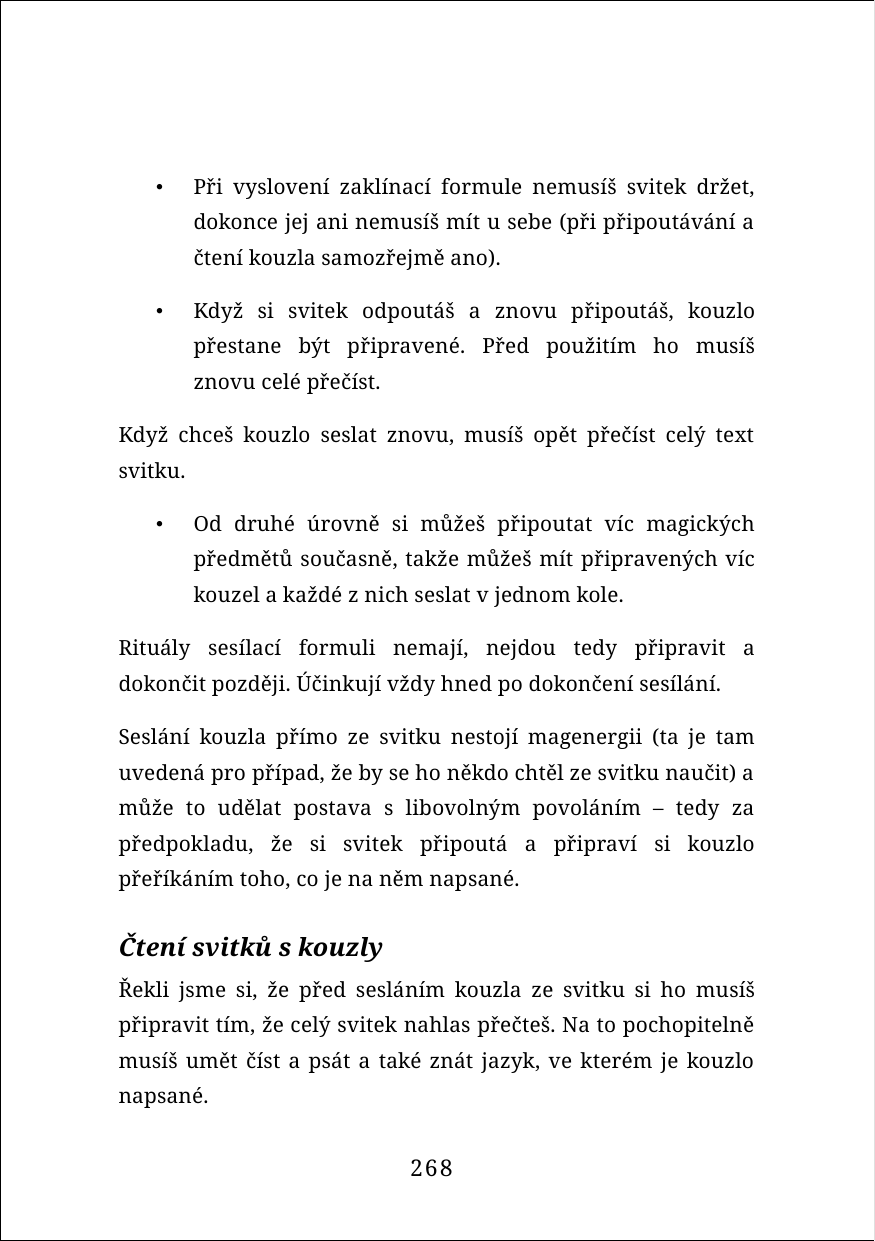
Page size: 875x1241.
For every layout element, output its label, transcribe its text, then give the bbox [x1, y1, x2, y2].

text Když chceš kouzlo seslat znovu, musíš opět přečíst celý text svitku. [118, 420, 756, 484]
list Od druhé úrovně si můžeš připoutat víc magických předmětů současně, takže můžeš mít připravených víc kouzel a každé z nich seslat v jednom kole. [156, 509, 756, 608]
list Při vyslovení zaklínací formule nemusíš svitek držet, dokonce jej ani nemusíš mít u sebe (při připoutávání a čtení kouzla samozřejmě ano). [156, 172, 756, 271]
text Řekli jsme si, že před sesláním kouzla ze svitku si ho musíš připravit tím, že celý svitek nahlas přečteš. Na to pochopitelně musíš umět číst a psát a také znát jazyk, ve kterém je kouzlo napsané. [118, 975, 756, 1110]
subtitle Čtení svitků s kouzly [118, 929, 756, 963]
text Rituály sesílací formuli nemají, nejdou tedy připravit a dokončit později. Účinkují vždy hned po dokončení sesílání. [118, 633, 756, 697]
list Když si svitek odpoutáš a znovu připoutáš, kouzlo přestane být připravené. Před použitím ho musíš znovu celé přečíst. [156, 296, 756, 396]
text Seslání kouzla přímo ze svitku nestojí magenergii (ta je tam uvedená pro případ, že by se ho někdo chtěl ze svitku naučit) a může to udělat postava s libovolným povoláním – tedy za předpokladu, že si svitek připoutá a připraví si kouzlo přeříkáním toho, co je na něm napsané. [118, 722, 756, 893]
